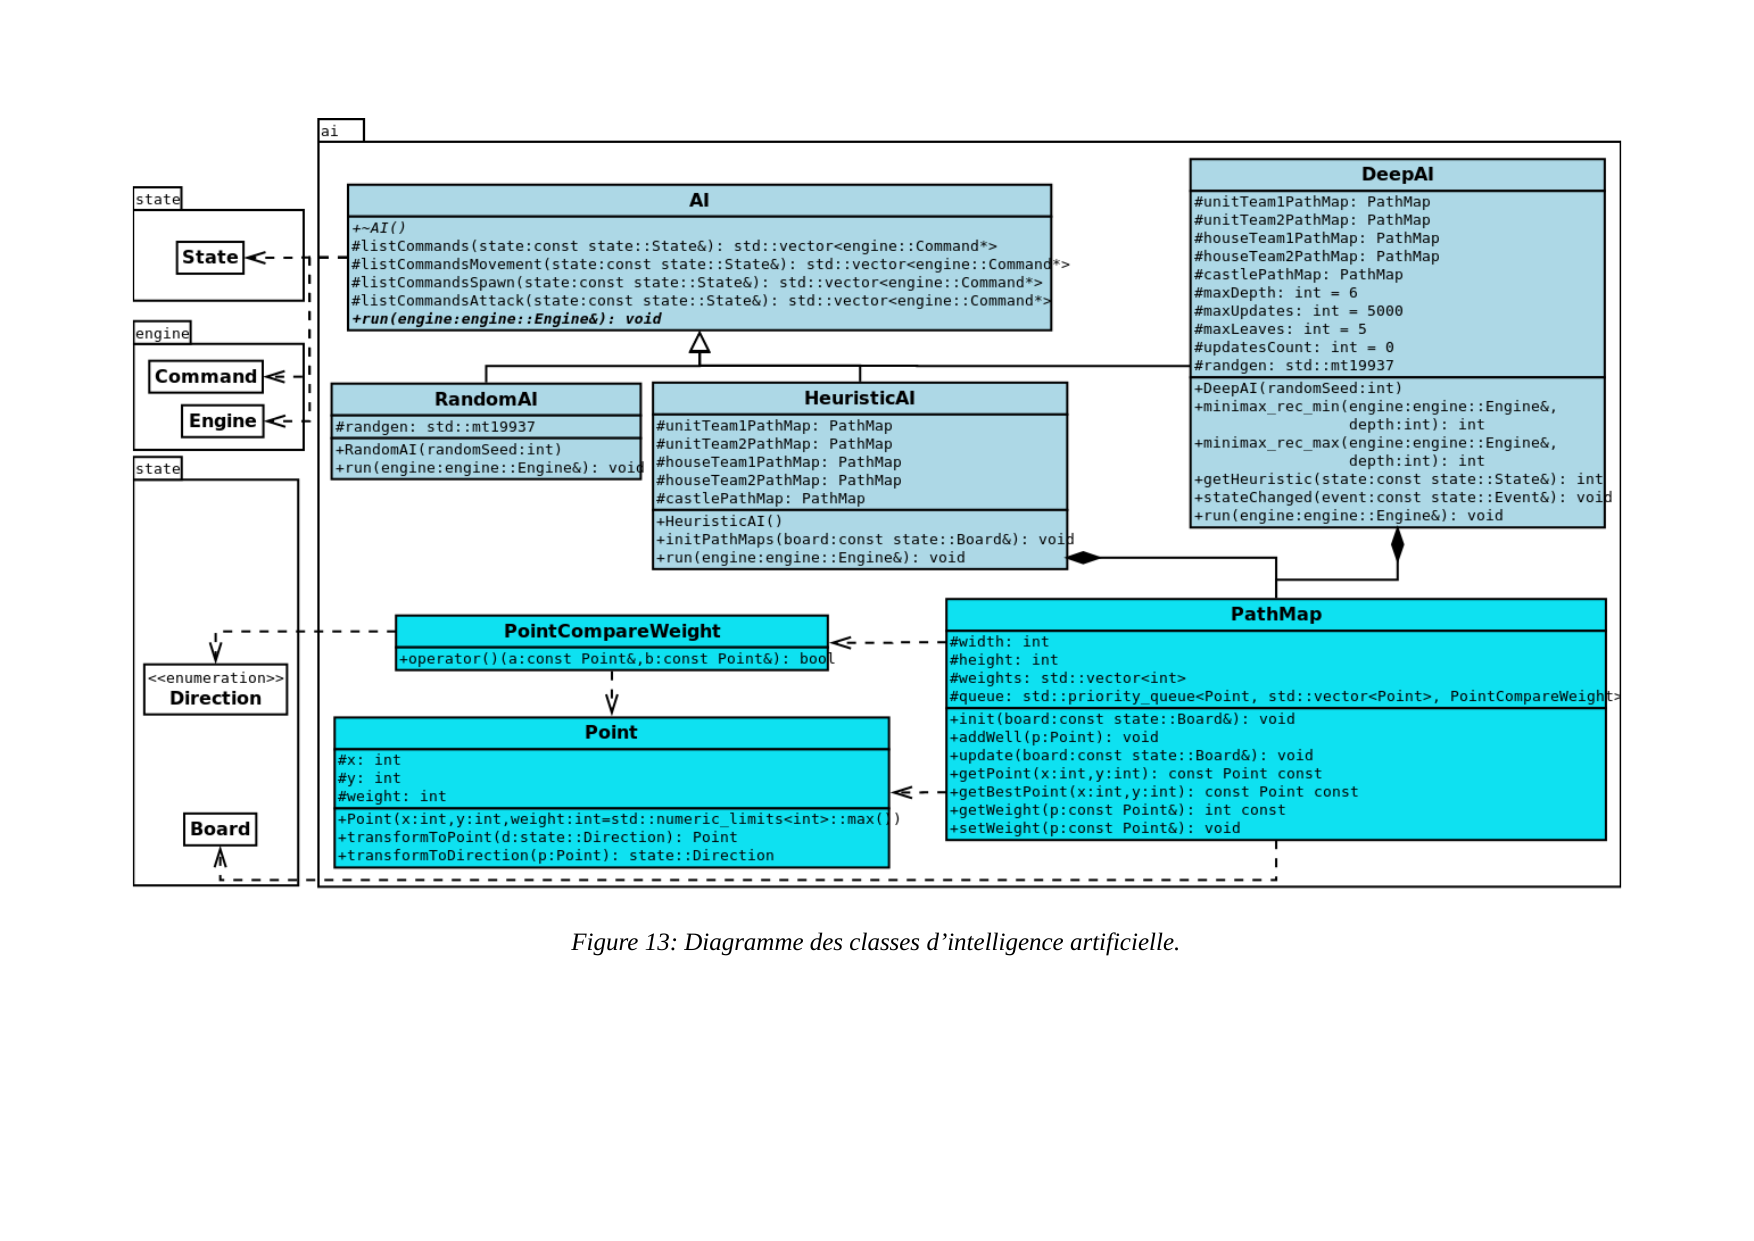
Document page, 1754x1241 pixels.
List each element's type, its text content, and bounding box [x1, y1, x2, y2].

text Figure 13: Diagramme des classes d’intelligence artificielle. [133, 899, 1621, 956]
picture [132, 118, 1622, 899]
